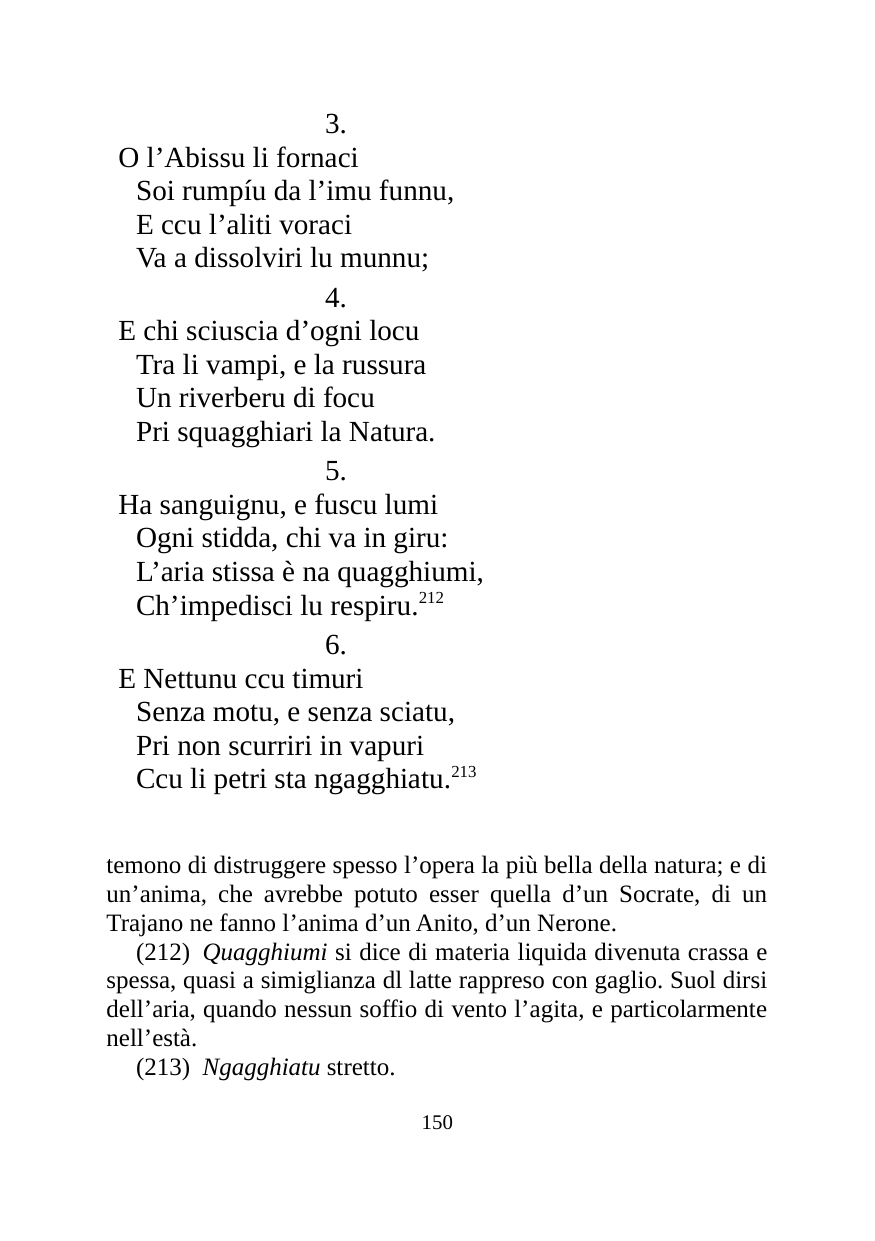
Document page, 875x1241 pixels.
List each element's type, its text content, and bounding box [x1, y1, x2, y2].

text O l’Abissu li fornaci Soi rumpíu da l’imu funnu, E ccu l’aliti voraci Va a dissolviri lu munnu; [118, 140, 768, 274]
text 3. [325, 106, 768, 140]
text 4. [325, 280, 768, 313]
text 6. [325, 627, 768, 661]
text temono di distruggere spesso l’opera la più bella della natura; e di un’anima, che avrebbe potuto esser quella d’un Socrate, di un Trajano ne fanno l’anima d’un Anito, d’un Nerone. [106, 850, 768, 937]
text Ngagghiatu stretto. [106, 1052, 768, 1080]
text 5. [325, 453, 768, 487]
text Ha sanguignu, e fuscu lumi Ogni stidda, chi va in giru: L’aria stissa è na quagghiumi, Ch’impedisci lu respiru. [118, 487, 768, 621]
text E chi sciuscia d’ogni locu Tra li vampi, e la russura Un riverberu di focu Pri squagghiari la Natura. [118, 313, 768, 448]
text E Nettunu ccu timuri Senza motu, e senza sciatu, Pri non scurriri in vapuri Ccu li petri sta ngagghiatu. [118, 661, 768, 795]
text Quagghiumi si dice di materia liquida divenuta crassa e spessa, quasi a simiglianza dl latte rappreso con gaglio. Suol dirsi dell’aria, quando nessun soffio di vento l’agita, e particolarmente nell’està. [106, 937, 768, 1052]
